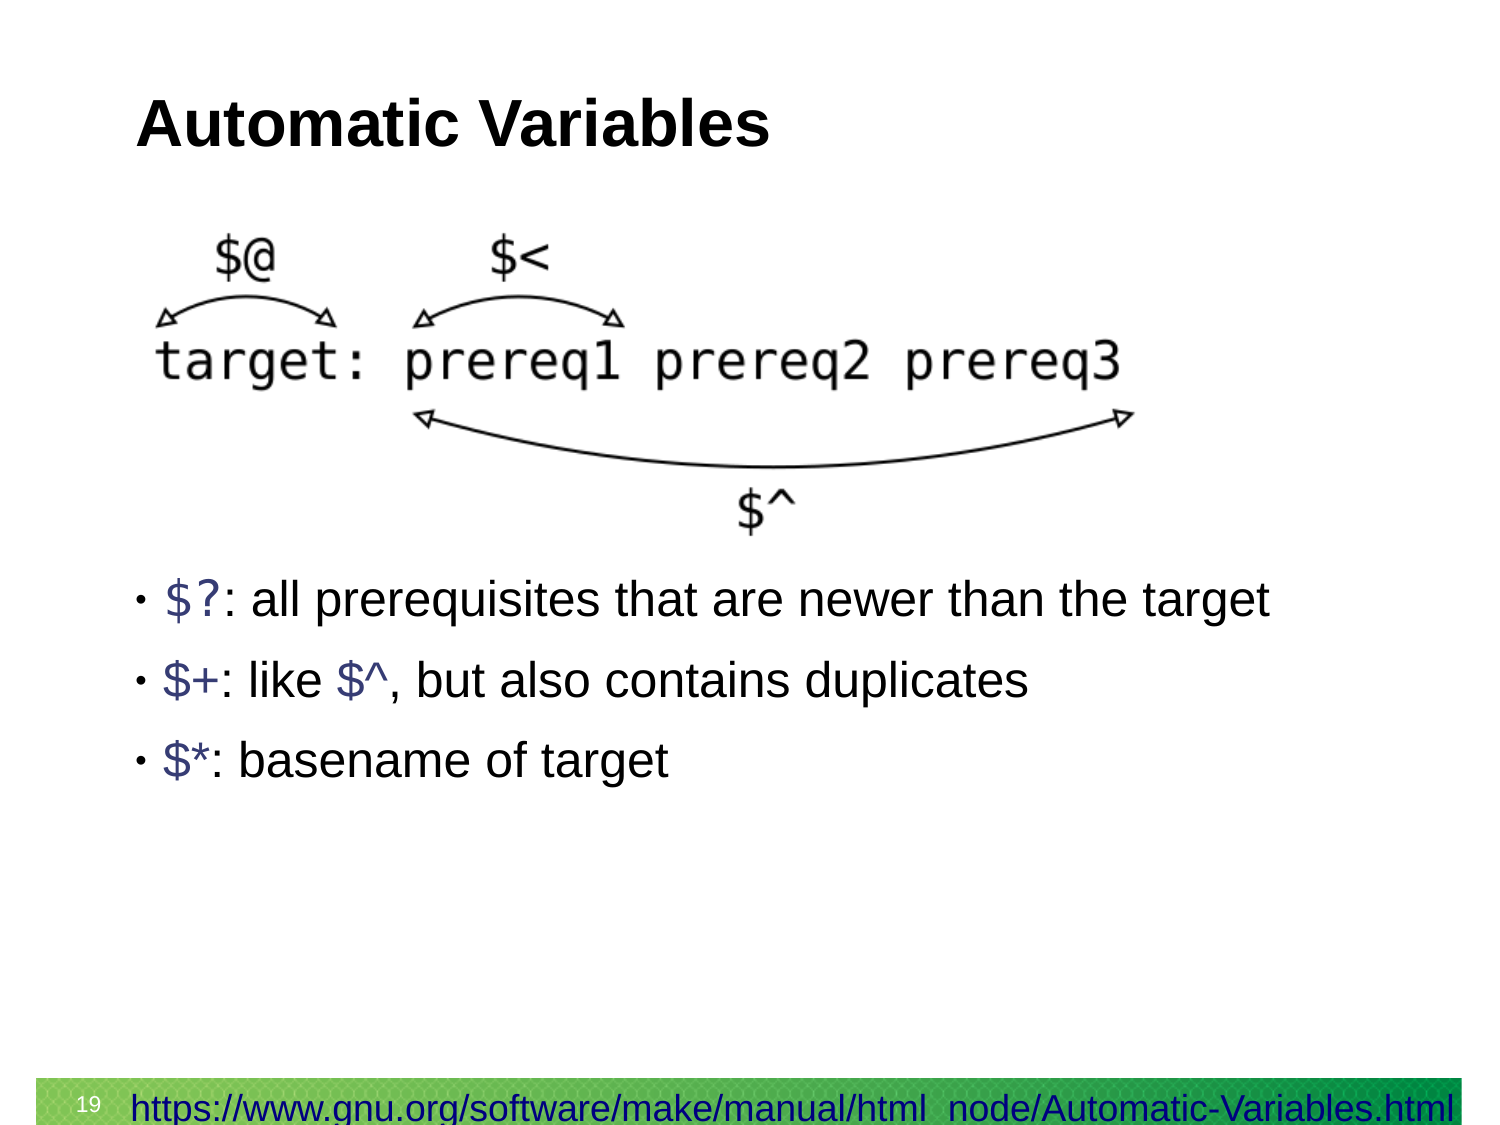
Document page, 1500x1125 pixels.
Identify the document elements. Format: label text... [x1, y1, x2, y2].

title Automatic Variables [135, 41, 1372, 204]
text_box https://www.gnu.org/software/make/manual/html_node/Automatic-Variables.html [115, 1080, 1471, 1125]
picture [120, 224, 1141, 544]
picture [36, 1078, 1462, 1125]
list $?: all prerequisites that are newer than the target $+: like $^, but also contains duplicates $*: basename of target [135, 570, 1372, 982]
